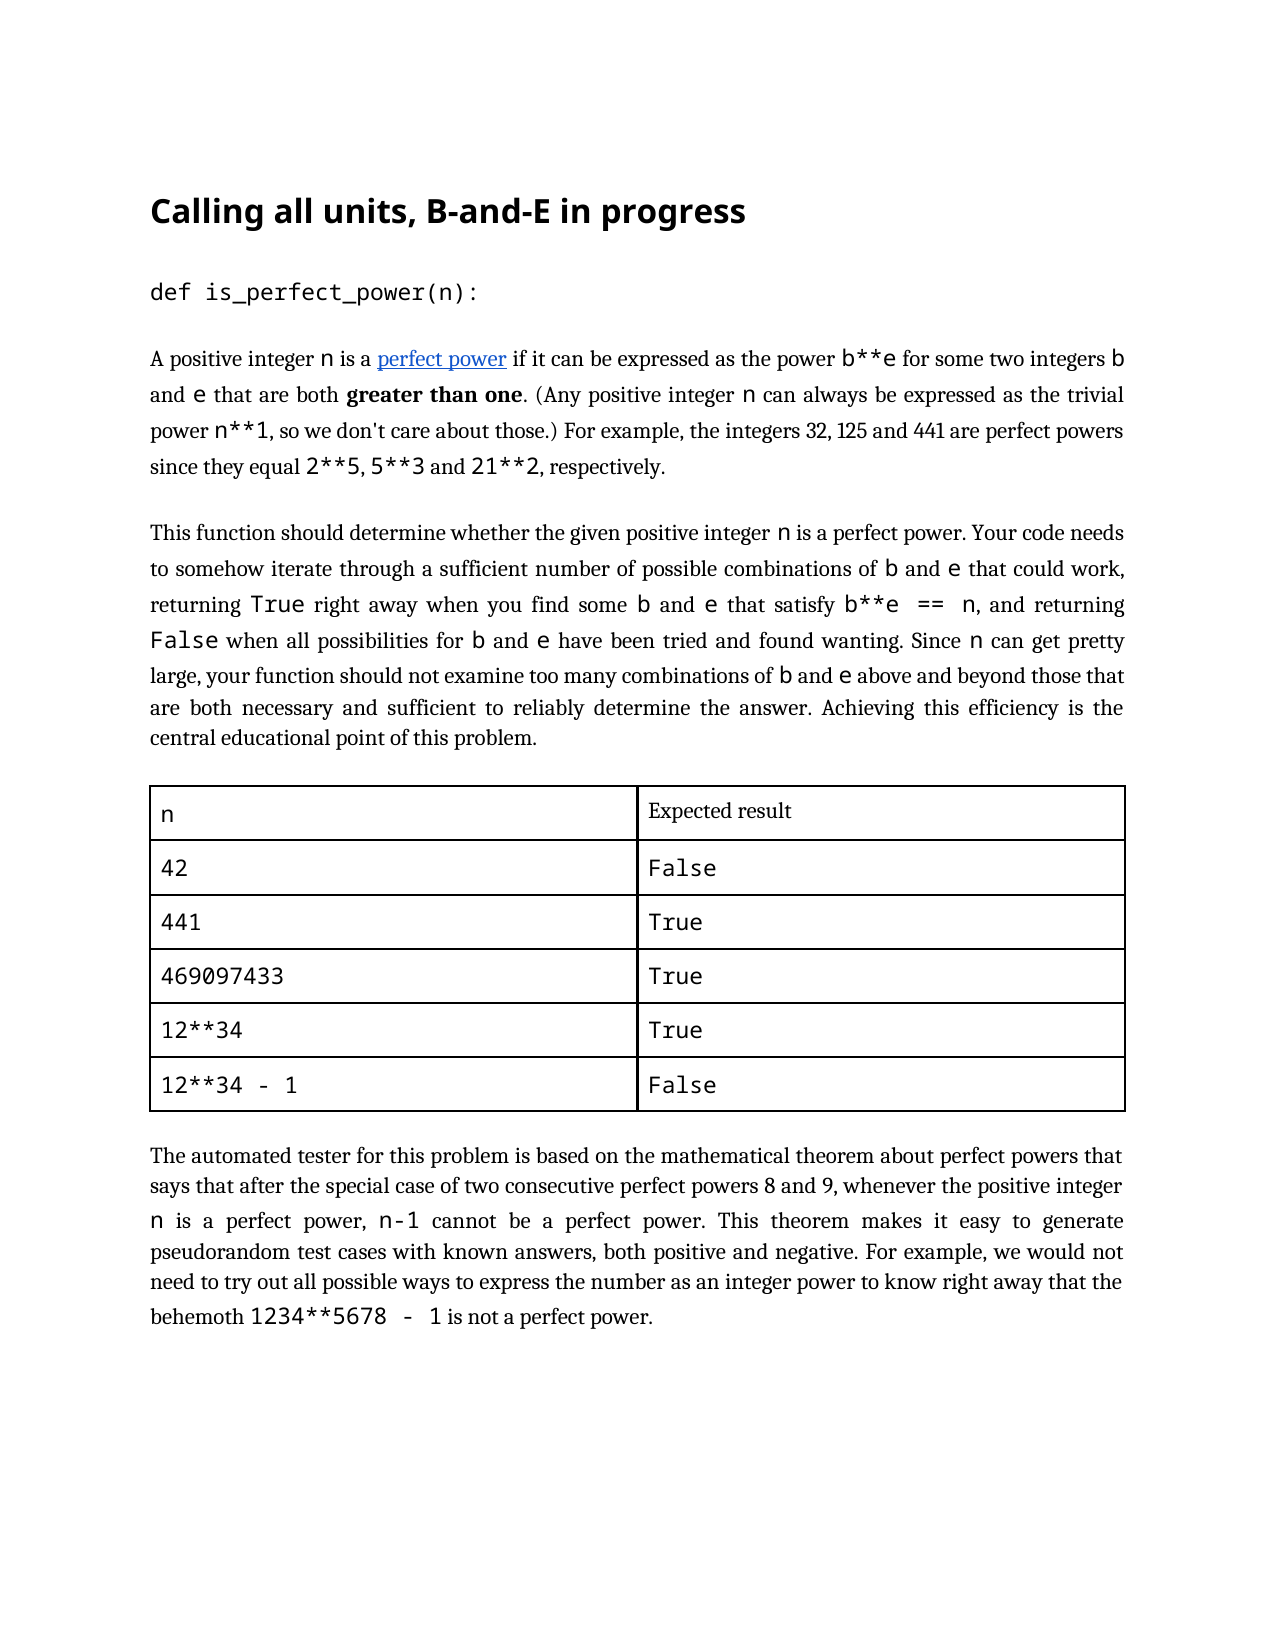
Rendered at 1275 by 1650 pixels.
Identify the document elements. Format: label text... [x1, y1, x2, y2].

text A positive integer n is a perfect power if it can be expressed as the power b**e for some two integers b and e that are both greater than one. (Any positive integer n can always be expressed as the trivial power n**1, so we don't care about those.) For example, the integers 32, 125 and 441 are perfect powers since they equal 2**5, 5**3 and 21**2, respectively. [150, 342, 1125, 481]
table_cell False [639, 841, 1124, 893]
table_cell 441 [151, 896, 636, 948]
table_cell 42 [151, 841, 636, 893]
text This function should determine whether the given positive integer n is a perfect power. Your code needs to somehow iterate through a sufficient number of possible combinations of b and e that could work, returning True right away when you find some b and e that satisfy b**e == n, and returning False when all possibilities for b and e have been tried and found wanting. Since n can get pretty large, your function should not examine too many combinations of b and e above and beyond those that are both necessary and sufficient to reliably determine the answer. Achieving this efficiency is the central educational point of this problem. [150, 516, 1125, 751]
subtitle Calling all units, B-and-E in progress [150, 187, 1125, 233]
table_cell False [639, 1058, 1124, 1110]
text def is_perfect_power(n): [150, 276, 1125, 307]
table_cell 469097433 [151, 950, 636, 1002]
table_cell True [639, 1004, 1124, 1056]
table_header n [151, 787, 636, 839]
table_cell True [639, 896, 1124, 948]
table_cell True [639, 950, 1124, 1002]
table_cell 12**34 - 1 [151, 1058, 636, 1110]
text The automated tester for this problem is based on the mathematical theorem about perfect powers that says that after the special case of two consecutive perfect powers 8 and 9, whenever the positive integer n is a perfect power, n-1 cannot be a perfect power. This theorem makes it easy to generate pseudorandom test cases with known answers, both positive and negative. For example, we would not need to try out all possible ways to express the number as an integer power to know right away that the behemoth 1234**5678 - 1 is not a perfect power. [150, 1142, 1125, 1331]
table_cell 12**34 [151, 1004, 636, 1056]
table_header Expected result [639, 787, 1124, 839]
